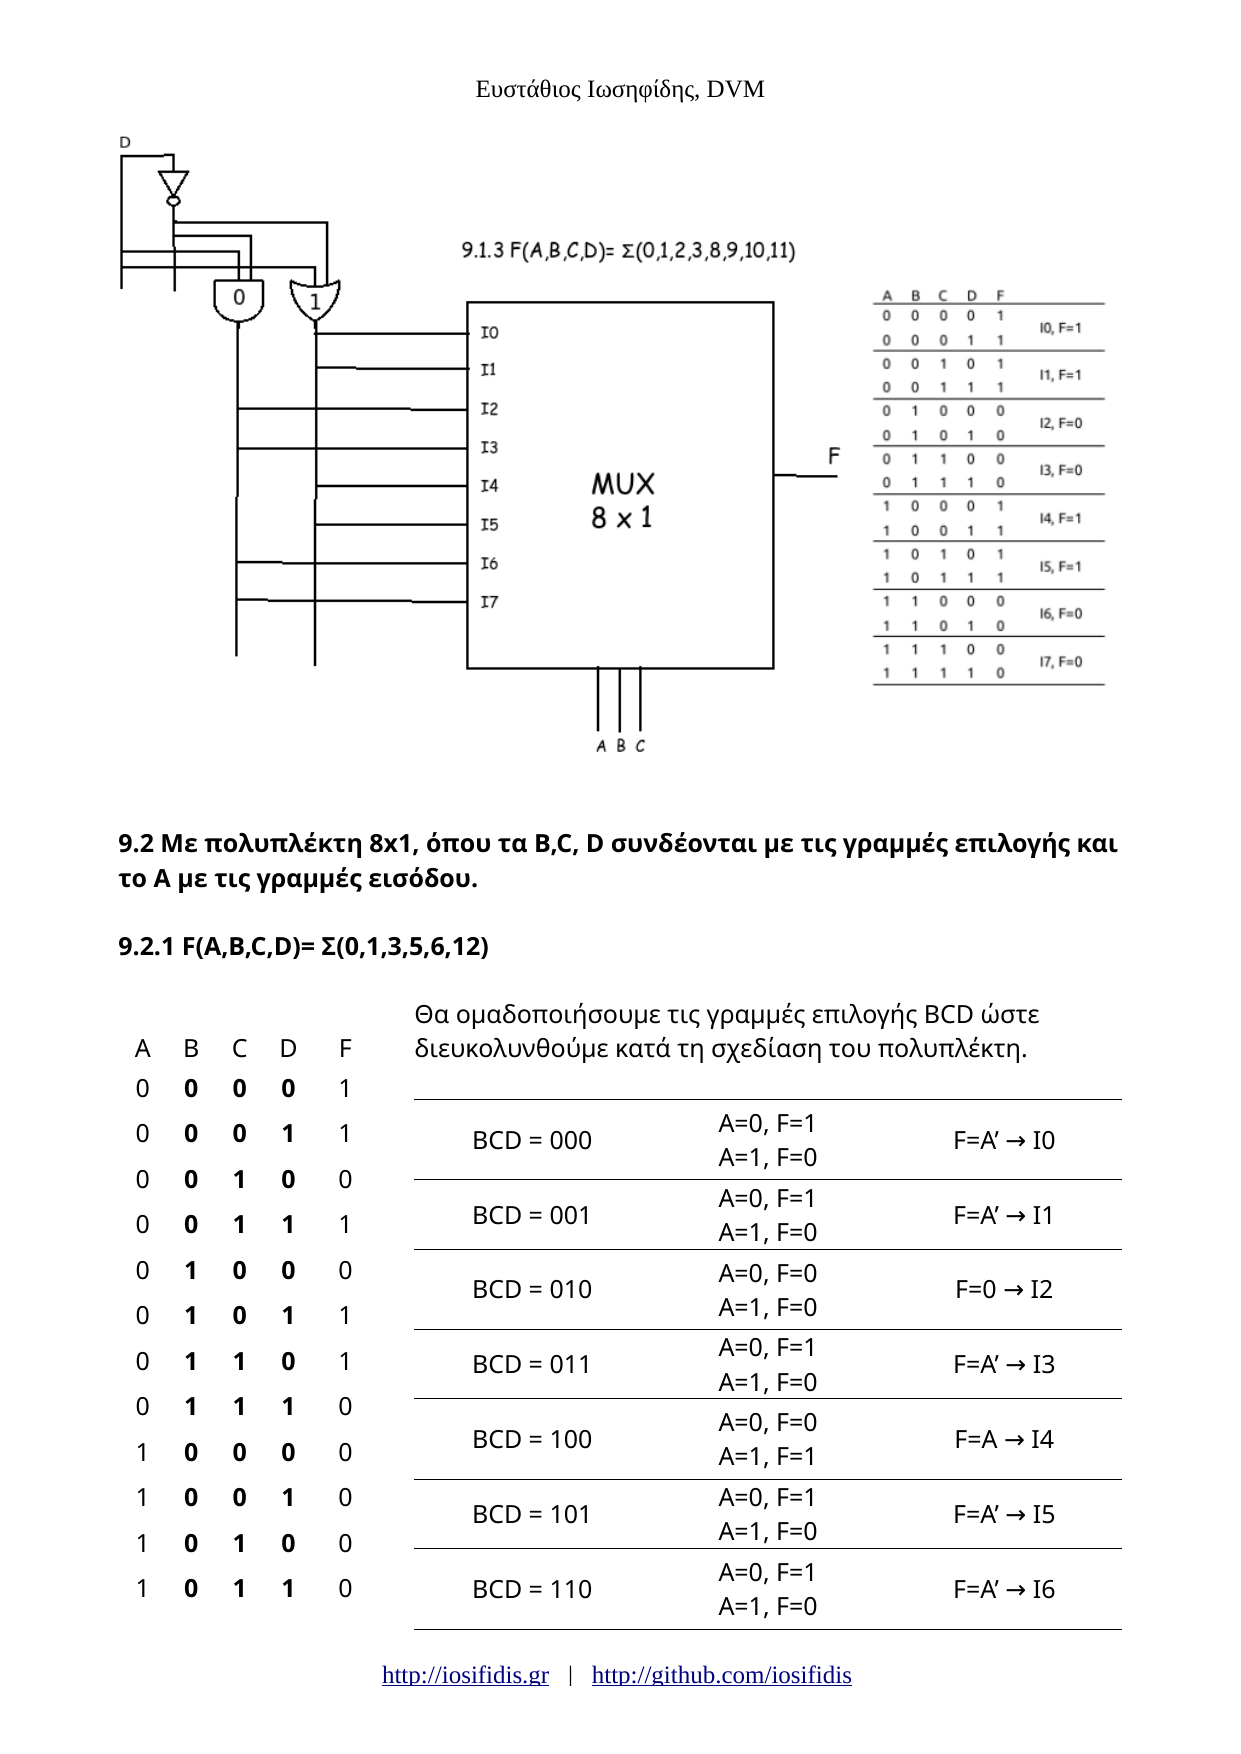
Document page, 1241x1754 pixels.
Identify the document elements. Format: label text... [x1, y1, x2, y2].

table_cell 1 [167, 1383, 215, 1429]
table_cell 1 [264, 1565, 312, 1611]
table_cell 1 [313, 1110, 378, 1156]
table_cell 0 [264, 1520, 312, 1565]
table_header D [264, 1031, 312, 1064]
table_header F [313, 1031, 378, 1064]
picture [118, 132, 1123, 758]
text 9.2.1 F(A,B,C,D)= Σ(0,1,3,5,6,12) [118, 928, 1122, 962]
table_cell F=A’ → I6 [886, 1549, 1122, 1629]
table_header F=A’ → I0 [886, 1100, 1122, 1179]
table_cell 0 [215, 1292, 264, 1338]
table_cell 0 [215, 1429, 264, 1474]
table_cell 0 [215, 1110, 264, 1156]
table_cell 0 [167, 1474, 215, 1520]
table_cell 0 [118, 1383, 167, 1429]
table_cell 1 [215, 1520, 264, 1565]
table_header [118, 996, 414, 1630]
table_cell 1 [313, 1065, 378, 1110]
text 9.2 Με πολυπλέκτη 8x1, όπου τα B,C, D συνδέονται με τις γραμμές επιλογής και το A με τις γραμμές εισόδου. [118, 826, 1122, 894]
table_cell BCD = 001 [414, 1180, 650, 1248]
table_cell 0 [264, 1338, 312, 1383]
table_cell 1 [215, 1565, 264, 1611]
table_cell 0 [167, 1565, 215, 1611]
table_header B [167, 1031, 215, 1064]
table_cell F=A’ → I3 [886, 1330, 1122, 1398]
table_cell A=0, F=1 A=1, F=0 [650, 1549, 886, 1629]
table_cell 1 [118, 1565, 167, 1611]
table_cell 0 [167, 1520, 215, 1565]
table_cell 0 [118, 1338, 167, 1383]
table_cell 1 [264, 1292, 312, 1338]
table_cell A=0, F=0 A=1, F=1 [650, 1399, 886, 1479]
table_cell A=0, F=1 A=1, F=0 [650, 1180, 886, 1248]
table_cell 0 [167, 1429, 215, 1474]
table_cell 0 [118, 1065, 167, 1110]
table_cell F=A’ → I1 [886, 1180, 1122, 1248]
table_cell 0 [118, 1156, 167, 1201]
table_cell BCD = 011 [414, 1330, 650, 1398]
table_cell 0 [264, 1247, 312, 1292]
table_cell 0 [118, 1247, 167, 1292]
table_cell 1 [215, 1156, 264, 1201]
table_cell 1 [215, 1338, 264, 1383]
table_cell 0 [313, 1474, 378, 1520]
table_header A [118, 1031, 167, 1064]
table_cell 1 [118, 1429, 167, 1474]
table_cell A=0, F=1 A=1, F=0 [650, 1480, 886, 1548]
table_cell 0 [264, 1065, 312, 1110]
table_cell 1 [118, 1474, 167, 1520]
table_header Θα ομαδοποιήσουμε τις γραμμές επιλογής BCD ώστε διευκολυνθούμε κατά τη σχεδίαση του πολυπλέκτη. [414, 996, 1122, 1099]
table_cell 1 [264, 1201, 312, 1247]
table_cell 1 [167, 1338, 215, 1383]
table_cell 0 [167, 1156, 215, 1201]
table_cell 1 [167, 1247, 215, 1292]
table_cell 0 [167, 1201, 215, 1247]
table_cell BCD = 100 [414, 1399, 650, 1479]
table_cell 0 [118, 1292, 167, 1338]
table_cell 0 [167, 1065, 215, 1110]
table_cell 0 [264, 1156, 312, 1201]
table_cell 0 [313, 1565, 378, 1611]
table_cell 1 [167, 1292, 215, 1338]
table_cell 0 [313, 1383, 378, 1429]
table_cell F=A → I4 [886, 1399, 1122, 1479]
table_cell 0 [215, 1474, 264, 1520]
table_cell 1 [264, 1474, 312, 1520]
table_cell 1 [264, 1110, 312, 1156]
table_cell 0 [215, 1065, 264, 1110]
table_cell 0 [313, 1520, 378, 1565]
table_cell F=A’ → I5 [886, 1480, 1122, 1548]
table_cell A=0, F=0 A=1, F=0 [650, 1250, 886, 1329]
table_cell 1 [118, 1520, 167, 1565]
table_cell F=0 → I2 [886, 1250, 1122, 1329]
table_cell 0 [167, 1110, 215, 1156]
table_header BCD = 000 [414, 1100, 650, 1179]
table_cell 0 [118, 1201, 167, 1247]
table_cell 0 [313, 1247, 378, 1292]
table_cell A=0, F=1 A=1, F=0 [650, 1330, 886, 1398]
table_cell 1 [215, 1383, 264, 1429]
table_cell 0 [313, 1156, 378, 1201]
table_cell 0 [215, 1247, 264, 1292]
table_header A=0, F=1 A=1, F=0 [650, 1100, 886, 1179]
table_header C [215, 1031, 264, 1064]
table_cell BCD = 010 [414, 1250, 650, 1329]
table_cell BCD = 110 [414, 1549, 650, 1629]
table_cell 1 [215, 1201, 264, 1247]
table_cell 1 [264, 1383, 312, 1429]
table_cell 1 [313, 1338, 378, 1383]
table_cell 1 [313, 1292, 378, 1338]
table_cell BCD = 101 [414, 1480, 650, 1548]
table_cell 0 [264, 1429, 312, 1474]
table_cell 0 [118, 1110, 167, 1156]
table_cell 1 [313, 1201, 378, 1247]
table_cell 0 [313, 1429, 378, 1474]
